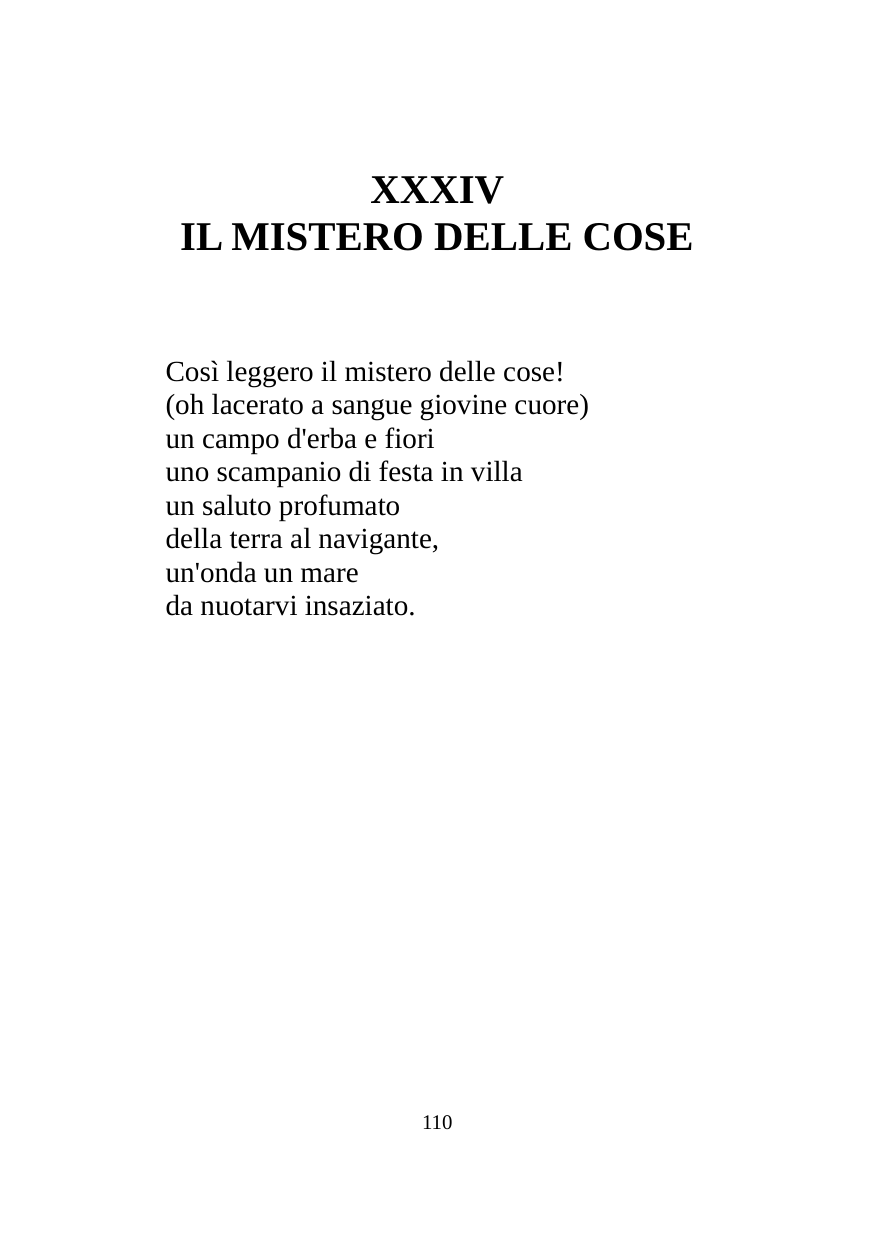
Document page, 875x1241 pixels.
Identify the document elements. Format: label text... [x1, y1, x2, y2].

subtitle XXXIV IL MISTERO DELLE COSE [106, 165, 768, 259]
text Così leggero il mistero delle cose! (oh lacerato a sangue giovine cuore) un campo d'erba e fiori uno scampanio di festa in villa un saluto profumato della terra al navigante, un'onda un mare da nuotarvi insaziato. [165, 354, 768, 622]
